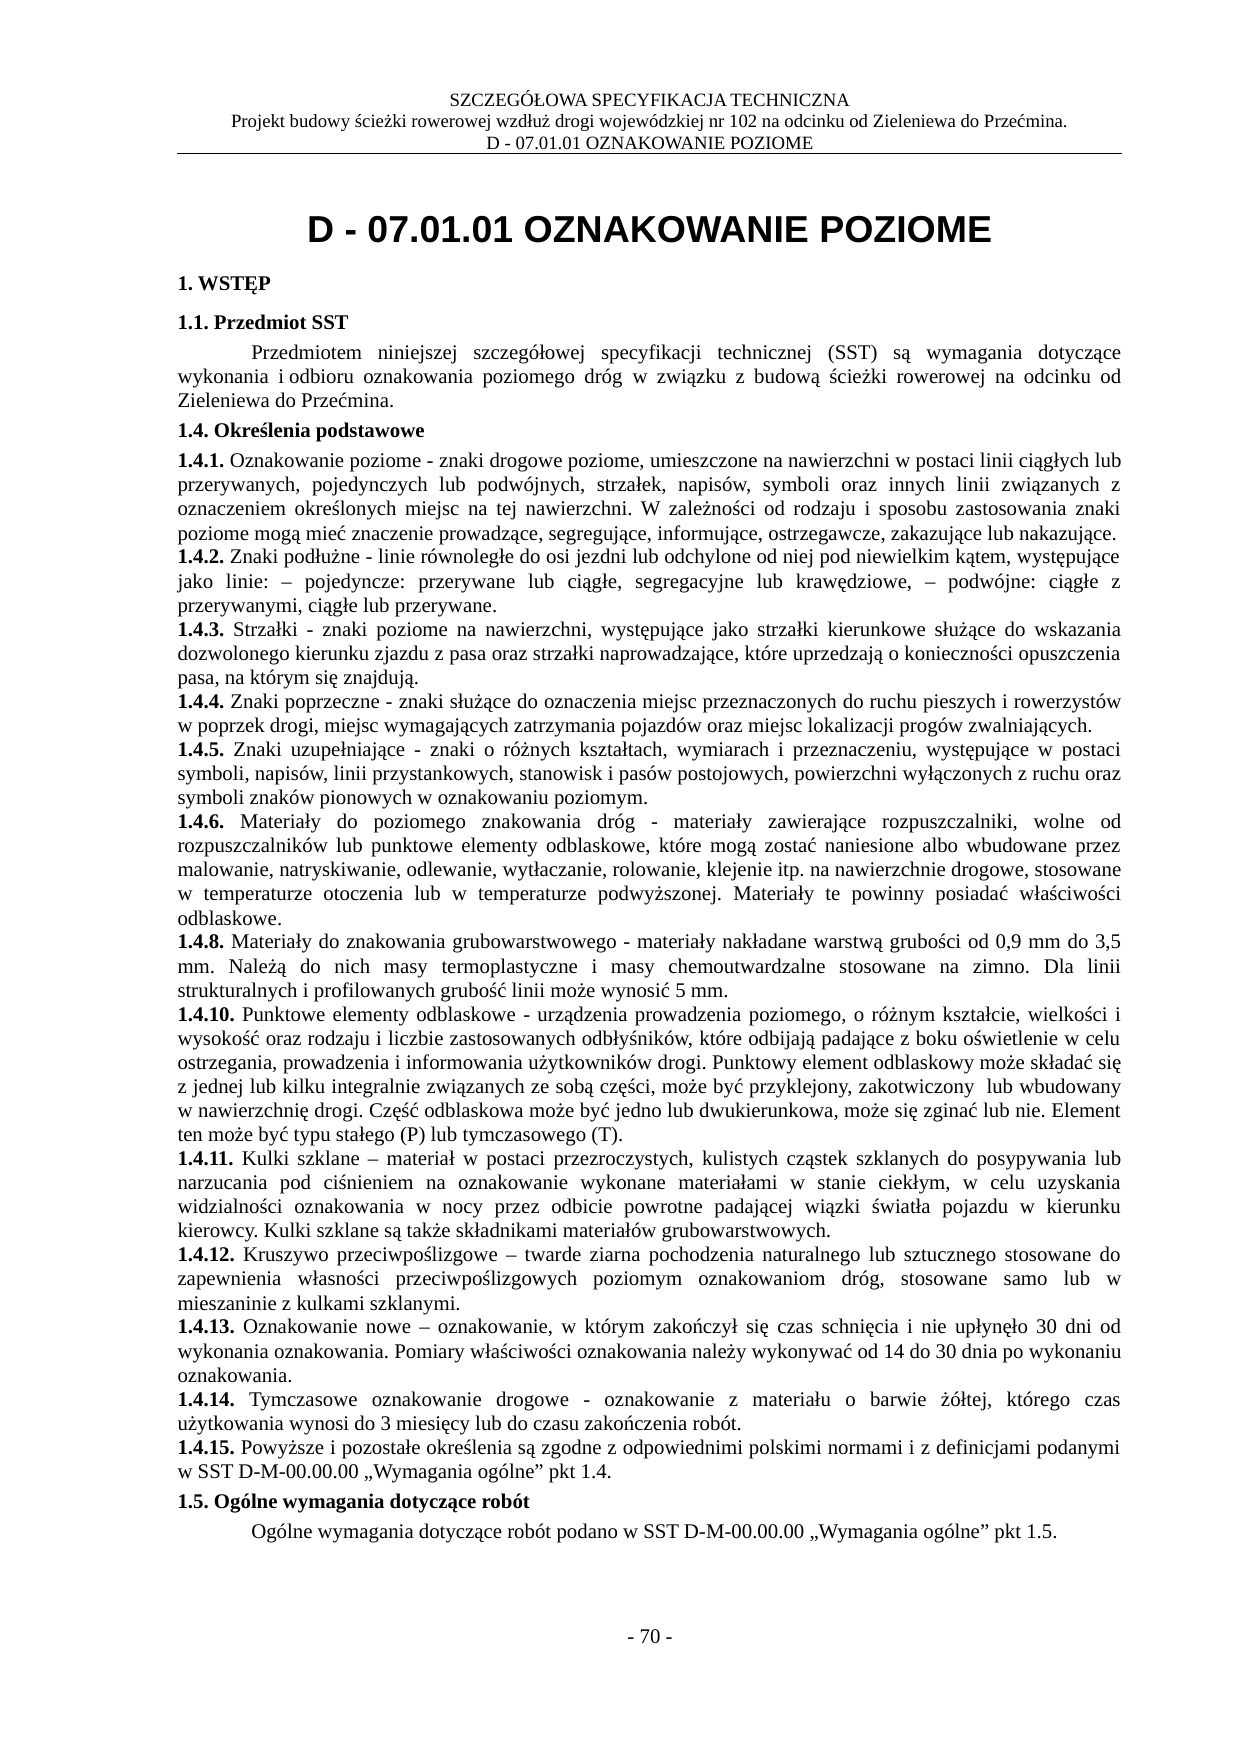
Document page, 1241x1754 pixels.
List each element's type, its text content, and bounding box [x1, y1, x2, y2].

text 1.4.2. Znaki podłużne - linie równoległe do osi jezdni lub odchylone od niej pod niewielkim kątem, występujące jako linie: – pojedyncze: przerywane lub ciągłe, segregacyjne lub krawędziowe, – podwójne: ciągłe z przerywanymi, ciągłe lub przerywane. [177, 544, 1122, 617]
text 1.4.11. Kulki szklane – materiał w postaci przezroczystych, kulistych cząstek szklanych do posypywania lub narzucania pod ciśnieniem na oznakowanie wykonane materiałami w stanie ciekłym, w celu uzyskania widzialności oznakowania w nocy przez odbicie powrotne padającej wiązki światła pojazdu w kierunku kierowcy. Kulki szklane są także składnikami materiałów grubowarstwowych. [177, 1146, 1122, 1242]
text 1.4.15. Powyższe i pozostałe określenia są zgodne z odpowiednimi polskimi normami i z definicjami podanymi w SST D-M-00.00.00 „Wymagania ogólne” pkt 1.4. [177, 1435, 1122, 1483]
text 1.4.6. Materiały do poziomego znakowania dróg - materiały zawierające rozpuszczalniki, wolne od rozpuszczalników lub punktowe elementy odblaskowe, które mogą zostać naniesione albo wbudowane przez malowanie, natryskiwanie, odlewanie, wytłaczanie, rolowanie, klejenie itp. na nawierzchnie drogowe, stosowane w temperaturze otoczenia lub w temperaturze podwyższonej. Materiały te powinny posiadać właściwości odblaskowe. [177, 809, 1122, 929]
text 1.4.5. Znaki uzupełniające - znaki o różnych kształtach, wymiarach i przeznaczeniu, występujące w postaci symboli, napisów, linii przystankowych, stanowisk i pasów postojowych, powierzchni wyłączonych z ruchu oraz symboli znaków pionowych w oznakowaniu poziomym. [177, 737, 1122, 809]
subtitle 1.4. Określenia podstawowe [177, 418, 1122, 442]
text Przedmiotem niniejszej szczegółowej specyfikacji technicznej (SST) są wymagania dotyczące wykonania i odbioru oznakowania poziomego dróg w związku z budową ścieżki rowerowej na odcinku od Zieleniewa do Przećmina. [177, 340, 1122, 412]
text 1.4.13. Oznakowanie nowe – oznakowanie, w którym zakończył się czas schnięcia i nie upłynęło 30 dni od wykonania oznakowania. Pomiary właściwości oznakowania należy wykonywać od 14 do 30 dnia po wykonaniu oznakowania. [177, 1314, 1122, 1387]
text 1.4.1. Oznakowanie poziome - znaki drogowe poziome, umieszczone na nawierzchni w postaci linii ciągłych lub przerywanych, pojedynczych lub podwójnych, strzałek, napisów, symboli oraz innych linii związanych z oznaczeniem określonych miejsc na tej nawierzchni. W zależności od rodzaju i sposobu zastosowania znaki poziome mogą mieć znaczenie prowadzące, segregujące, informujące, ostrzegawcze, zakazujące lub nakazujące. [177, 448, 1122, 544]
subtitle 1.5. Ogólne wymagania dotyczące robót [177, 1489, 1122, 1513]
text 1.4.12. Kruszywo przeciwpoślizgowe – twarde ziarna pochodzenia naturalnego lub sztucznego stosowane do zapewnienia własności przeciwpoślizgowych poziomym oznakowaniom dróg, stosowane samo lub w mieszaninie z kulkami szklanymi. [177, 1242, 1122, 1314]
text 1.4.14. Tymczasowe oznakowanie drogowe - oznakowanie z materiału o barwie żółtej, którego czas użytkowania wynosi do 3 miesięcy lub do czasu zakończenia robót. [177, 1387, 1122, 1435]
text 1.4.3. Strzałki - znaki poziome na nawierzchni, występujące jako strzałki kierunkowe służące do wskazania dozwolonego kierunku zjazdu z pasa oraz strzałki naprowadzające, które uprzedzają o konieczności opuszczenia pasa, na którym się znajdują. [177, 617, 1122, 689]
text Ogólne wymagania dotyczące robót podano w SST D-M-00.00.00 „Wymagania ogólne” pkt 1.5. [177, 1519, 1122, 1543]
text 1.4.10. Punktowe elementy odblaskowe - urządzenia prowadzenia poziomego, o różnym kształcie, wielkości i wysokość oraz rodzaju i liczbie zastosowanych odbłyśników, które odbijają padające z boku oświetlenie w celu ostrzegania, prowadzenia i informowania użytkowników drogi. Punktowy element odblaskowy może składać się z jednej lub kilku integralnie związanych ze sobą części, może być przyklejony, zakotwiczony lub wbudowany w nawierzchnię drogi. Część odblaskowa może być jedno lub dwukierunkowa, może się zginać lub nie. Element ten może być typu stałego (P) lub tymczasowego (T). [177, 1002, 1122, 1146]
subtitle 1.1. Przedmiot SST [177, 310, 1122, 334]
text 1.4.4. Znaki poprzeczne - znaki służące do oznaczenia miejsc przeznaczonych do ruchu pieszych i rowerzystów w poprzek drogi, miejsc wymagających zatrzymania pojazdów oraz miejsc lokalizacji progów zwalniających. [177, 689, 1122, 737]
subtitle 1. WSTĘP [177, 271, 1122, 295]
text D - 07.01.01 OZNAKOWANIE POZIOME [177, 207, 1122, 250]
text 1.4.8. Materiały do znakowania grubowarstwowego - materiały nakładane warstwą grubości od 0,9 mm do 3,5 mm. Należą do nich masy termoplastyczne i masy chemoutwardzalne stosowane na zimno. Dla linii strukturalnych i profilowanych grubość linii może wynosić 5 mm. [177, 929, 1122, 1002]
